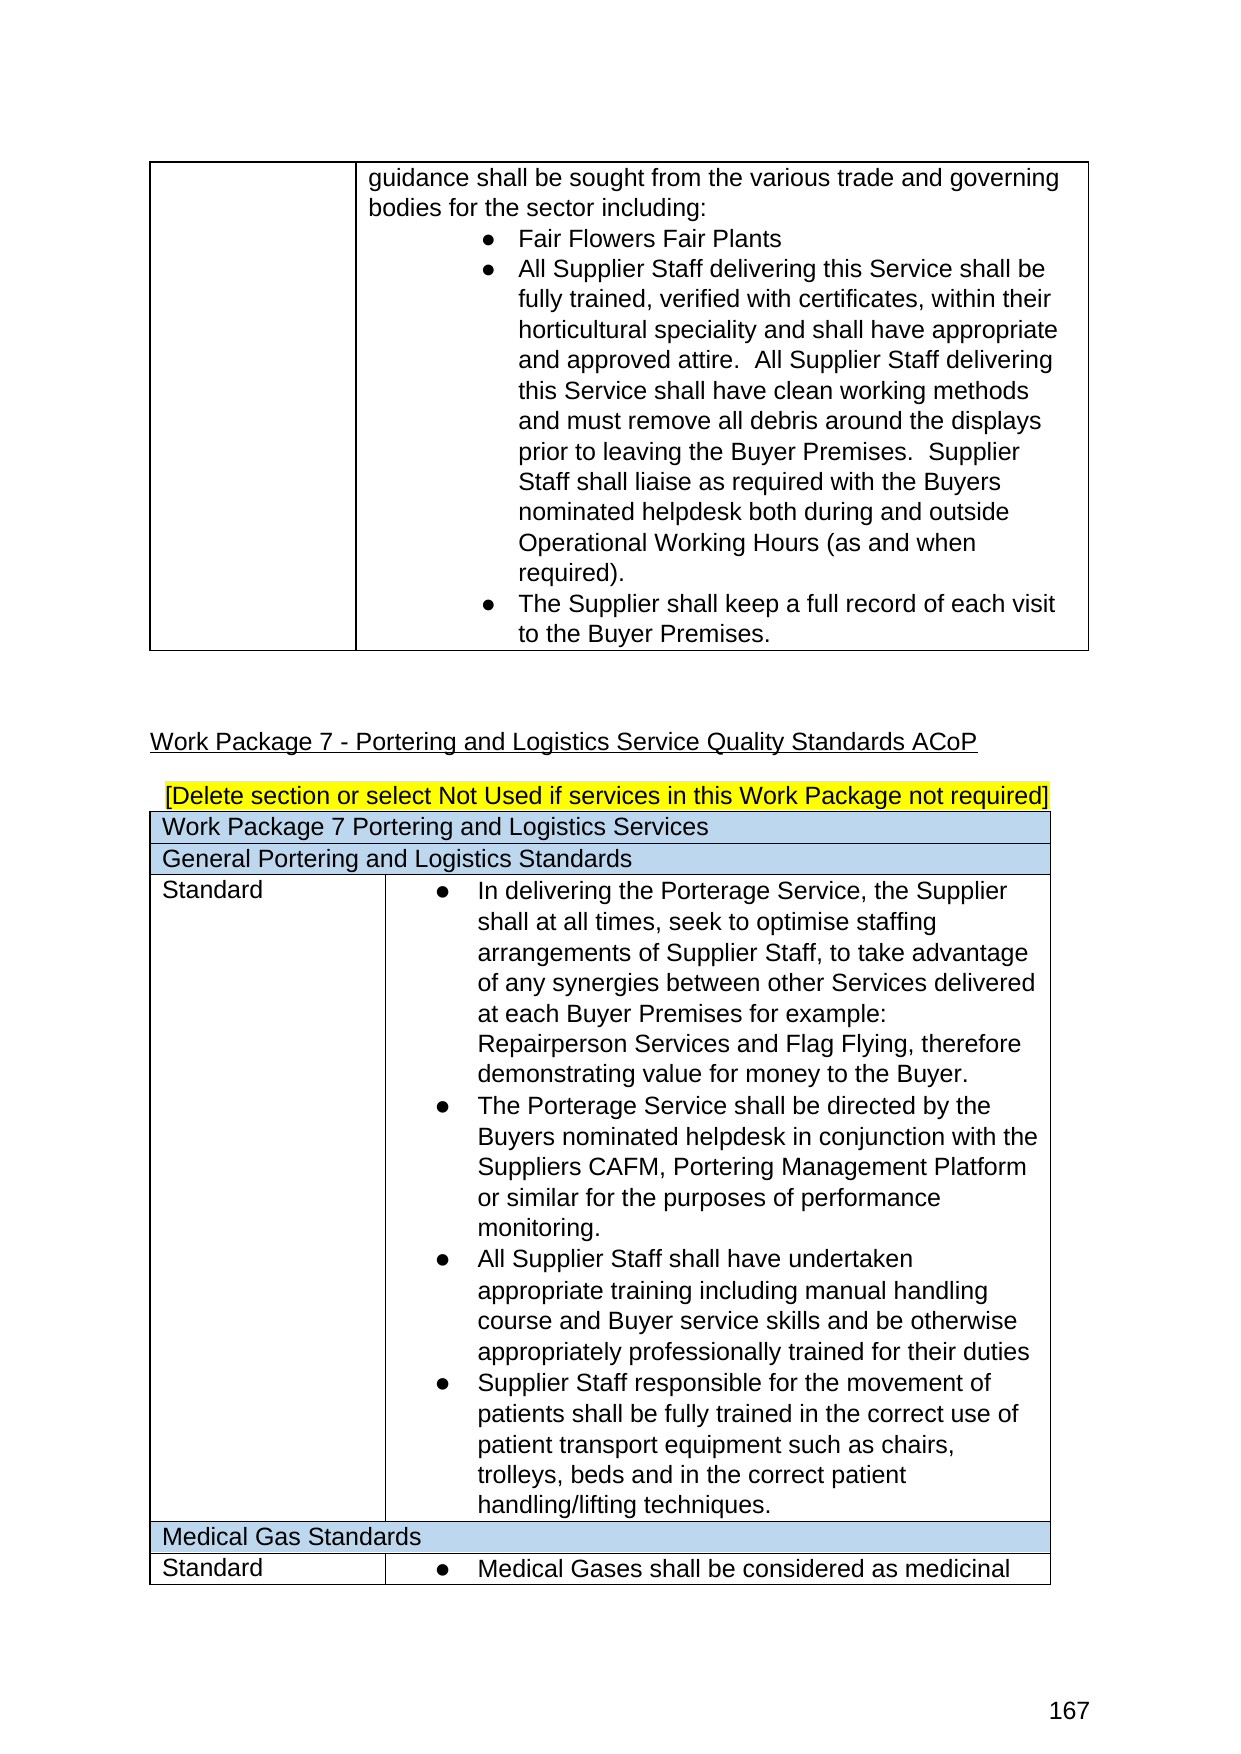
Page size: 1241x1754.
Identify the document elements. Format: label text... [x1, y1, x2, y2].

subtitle Work Package 7 - Portering and Logistics Service Quality Standards ACoP [150, 727, 1090, 756]
table_cell [151, 163, 355, 649]
table_cell In delivering the Porterage Service, the Supplier shall at all times, seek to optimise staffing arrangements of Supplier Staff, to take advantage of any synergies between other Services delivered at each Buyer Premises for example: Repairperson Services and Flag Flying, therefore demonstrating value for money to the Buyer. The Porterage Service shall be directed by the Buyers nominated helpdesk in conjunction with the Suppliers CAFM, Portering Management Platform or similar for the purposes of performance monitoring. All Supplier Staff shall have undertaken appropriate training including manual handling course and Buyer service skills and be otherwise appropriately professionally trained for their duties Supplier Staff responsible for the movement of patients shall be fully trained in the correct use of patient transport equipment such as chairs, trolleys, beds and in the correct patient handling/lifting techniques. [386, 875, 1050, 1521]
table_cell Medical Gas Standards [151, 1522, 1050, 1552]
table_cell guidance shall be sought from the various trade and governing bodies for the sector including: Fair Flowers Fair Plants All Supplier Staff delivering this Service shall be fully trained, verified with certificates, within their horticultural speciality and shall have appropriate and approved attire. All Supplier Staff delivering this Service shall have clean working methods and must remove all debris around the displays prior to leaving the Buyer Premises. Supplier Staff shall liaise as required with the Buyers nominated helpdesk both during and outside Operational Working Hours (as and when required). The Supplier shall keep a full record of each visit to the Buyer Premises. [357, 163, 1088, 649]
table_cell General Portering and Logistics Standards [151, 844, 1050, 874]
text [Delete section or select Not Used if services in this Work Package not required] [165, 781, 1090, 809]
table_cell Medical Gases shall be considered as medicinal [386, 1554, 1050, 1584]
table_cell Standard [151, 1554, 385, 1584]
table_header Work Package 7 Portering and Logistics Services [151, 812, 1050, 843]
table_cell Standard [151, 875, 385, 1521]
